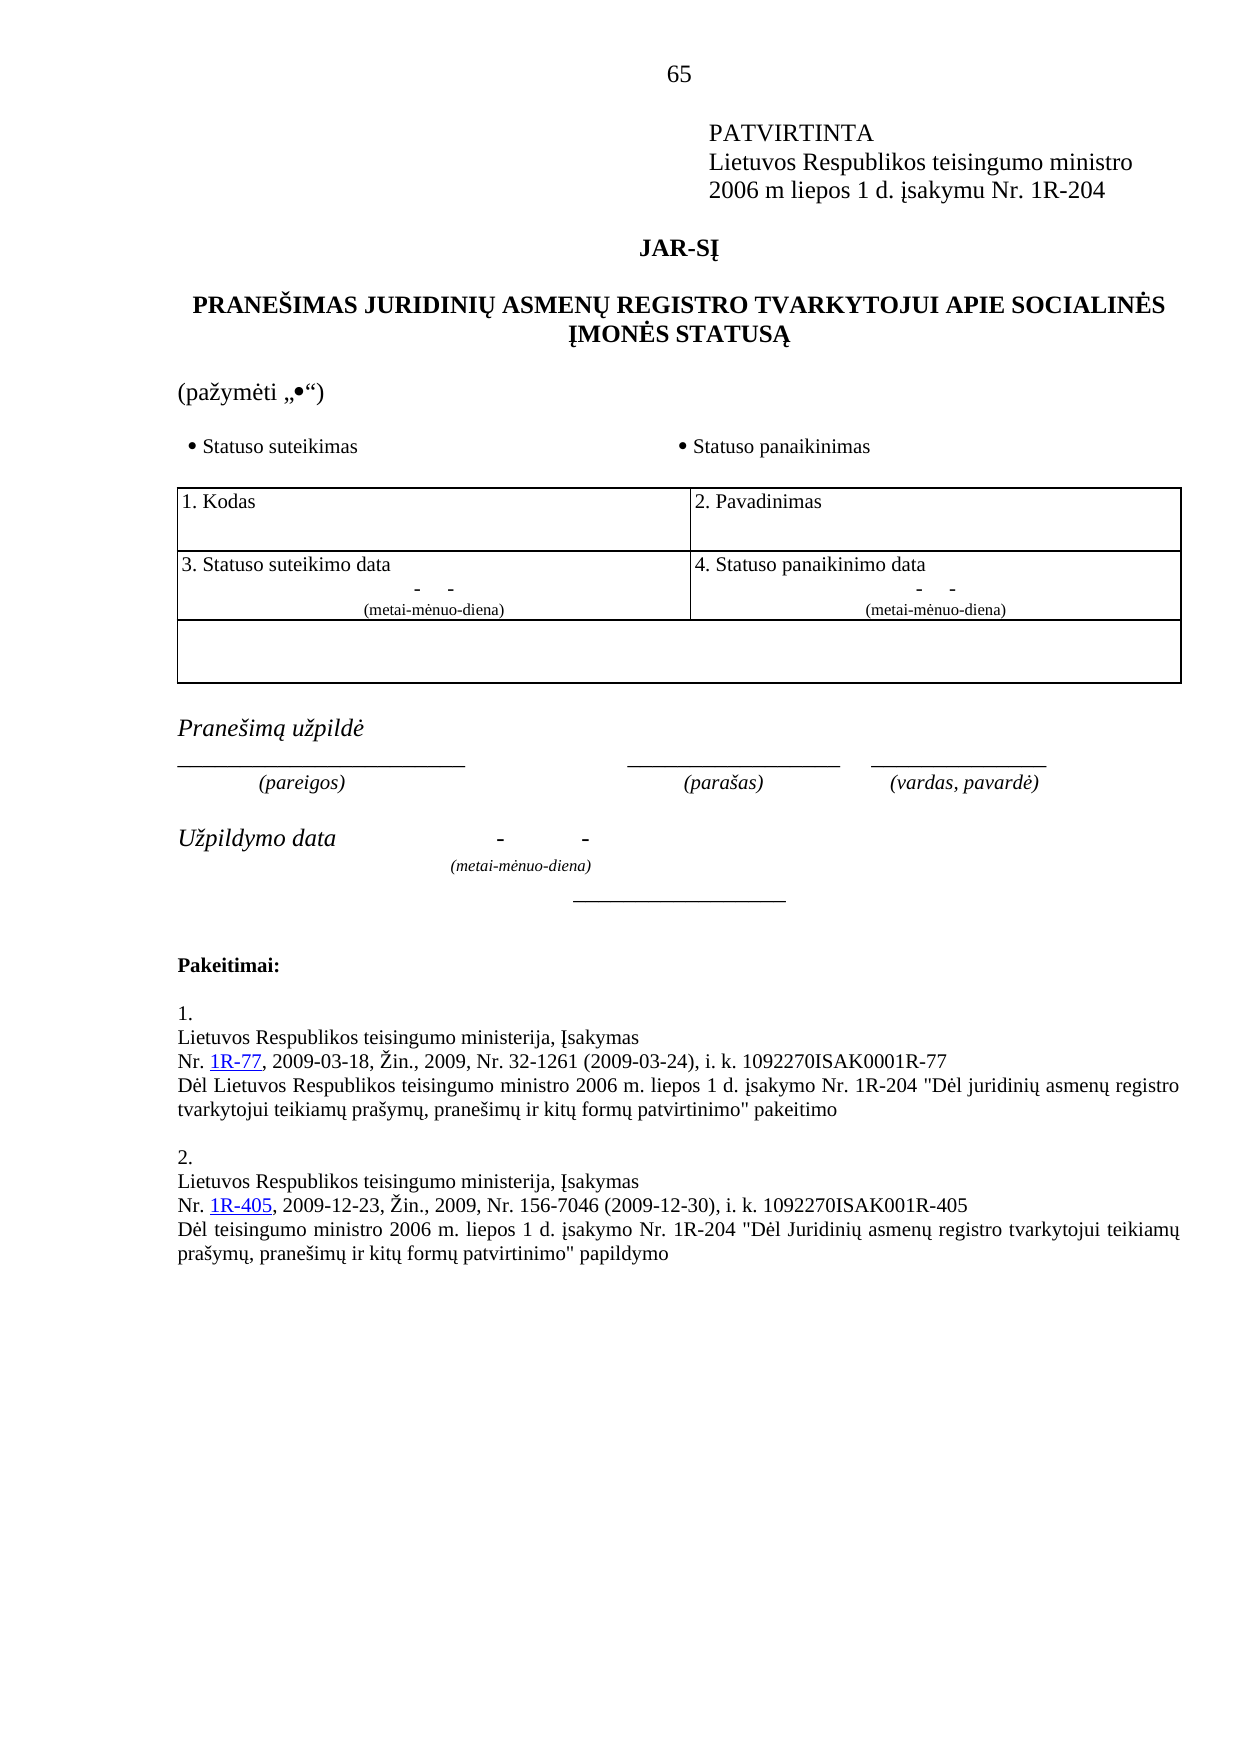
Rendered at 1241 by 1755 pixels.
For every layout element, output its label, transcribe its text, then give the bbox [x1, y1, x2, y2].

text 1. [177, 1001, 1181, 1025]
text Užpildymo data - - [177, 823, 1181, 852]
text (pažymėti „“) [177, 377, 1181, 406]
table_header 2. Pavadinimas [691, 489, 1180, 550]
text (metai-mėnuo-diena) [177, 852, 1181, 876]
text Pakeitimai: [177, 953, 1181, 977]
text Lietuvos Respublikos teisingumo ministro [177, 147, 1181, 176]
table_header  Statuso suteikimas [177, 434, 668, 458]
table_header 1. Kodas [178, 489, 690, 550]
text Lietuvos Respublikos teisingumo ministerija, Įsakymas [177, 1169, 1181, 1193]
text PATVIRTINTA [709, 118, 1181, 147]
text Nr. 1R-77, 2009-03-18, Žin., 2009, Nr. 32-1261 (2009-03-24), i. k. 1092270ISAK0001R-77 [177, 1049, 1181, 1073]
table_header JAR-SĮ [177, 233, 1181, 262]
table_cell [178, 621, 1180, 682]
text Nr. 1R-405, 2009-12-23, Žin., 2009, Nr. 156-7046 (2009-12-30), i. k. 1092270ISAK001R-405 [177, 1193, 1181, 1217]
text Pranešimą užpildė [177, 713, 1181, 741]
text 2006 m liepos 1 d. įsakymu Nr. 1R-204 [177, 176, 1181, 204]
text (pareigos) (parašas) (vardas, pavardė) [177, 770, 1181, 794]
text 2. [177, 1145, 1181, 1169]
text Dėl Lietuvos Respublikos teisingumo ministro 2006 m. liepos 1 d. įsakymo Nr. 1R-204 "Dėl juridinių asmenų registro tvarkytojui teikiamų prašymų, pranešimų ir kitų formų patvirtinimo" pakeitimo [177, 1073, 1181, 1121]
text PRANEŠIMAS JURIDINIŲ ASMENŲ REGISTRO TVARKYTOJUI APIE SOCIALINĖS ĮMONĖS STATUSĄ [177, 291, 1181, 348]
text _________________ [177, 876, 1181, 904]
text _______________________ _________________ ______________ [177, 741, 1181, 770]
text Lietuvos Respublikos teisingumo ministerija, Įsakymas [177, 1025, 1181, 1049]
text Dėl teisingumo ministro 2006 m. liepos 1 d. įsakymo Nr. 1R-204 "Dėl Juridinių asmenų registro tvarkytojui teikiamų prašymų, pranešimų ir kitų formų patvirtinimo" papildymo [177, 1217, 1181, 1265]
